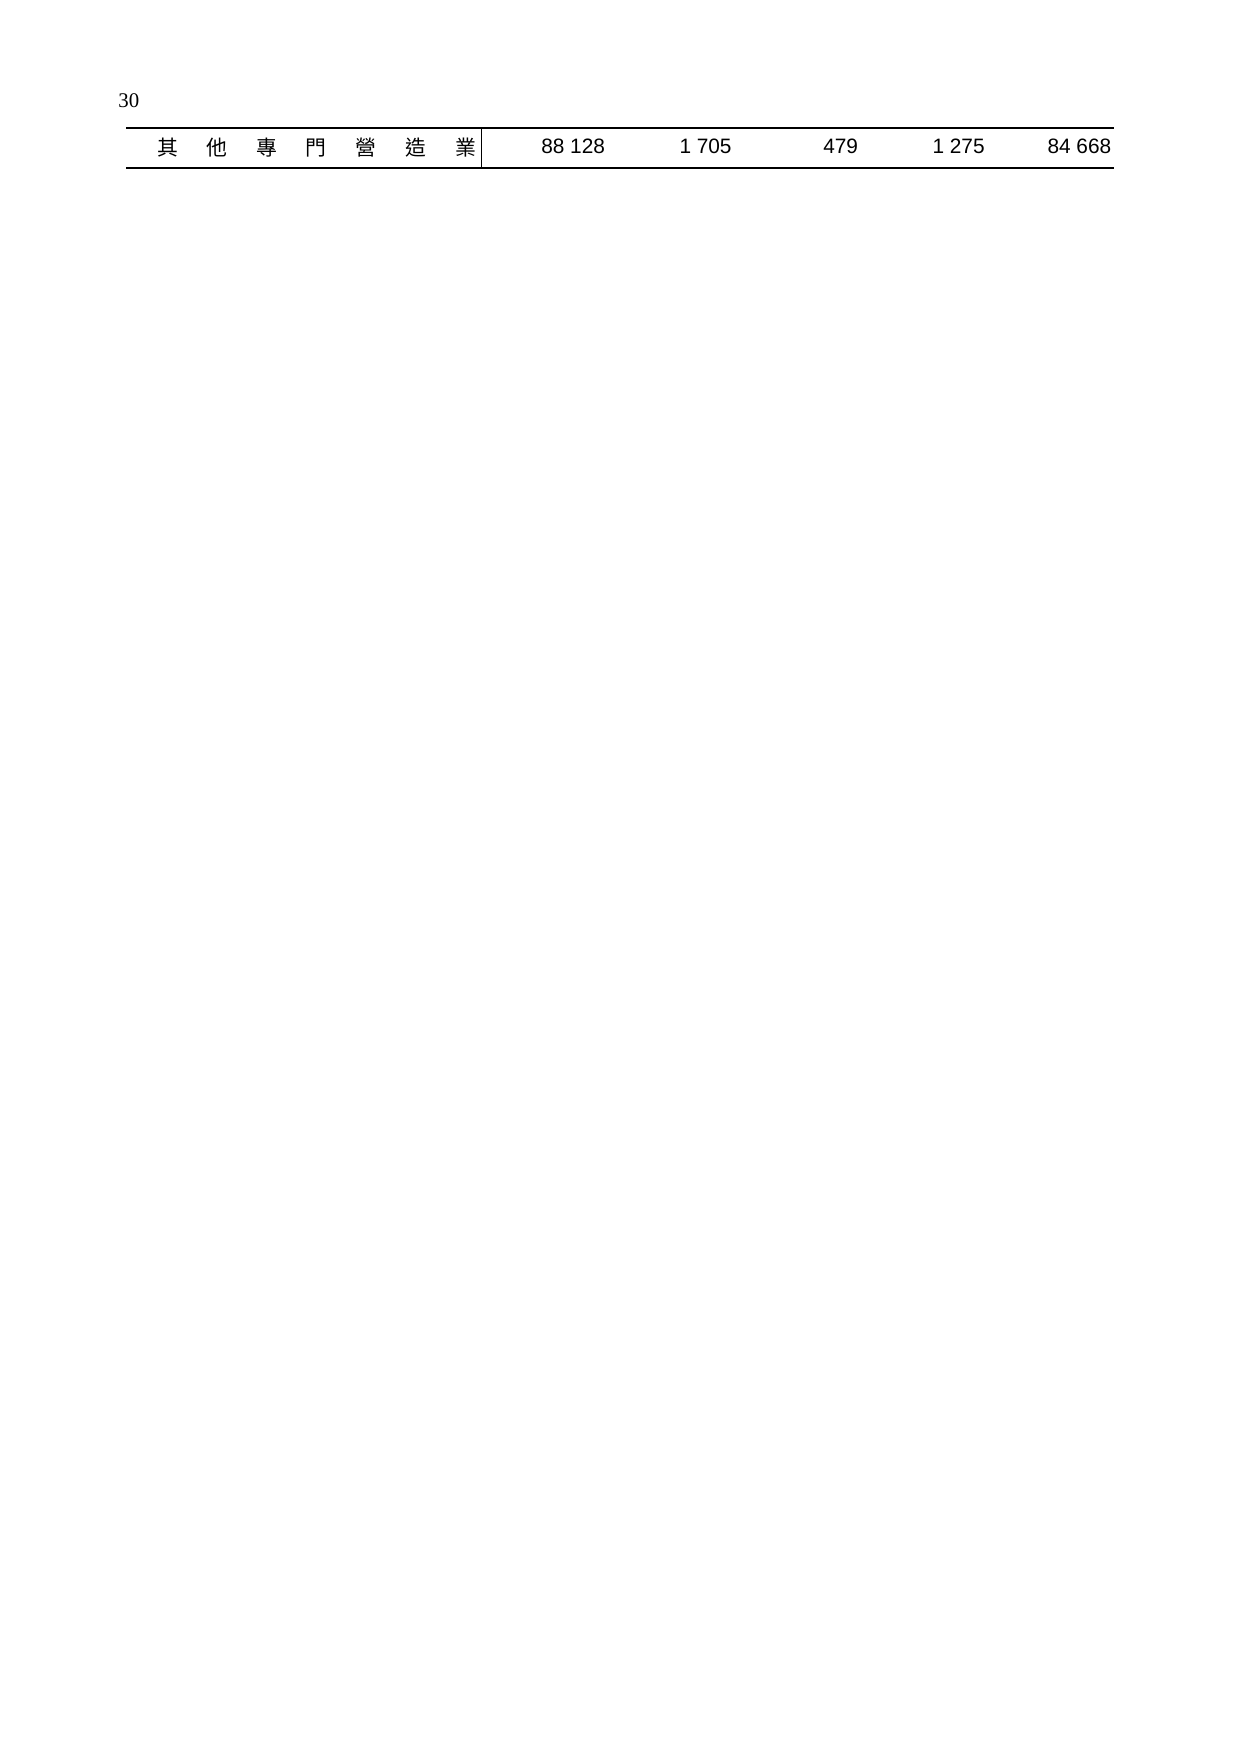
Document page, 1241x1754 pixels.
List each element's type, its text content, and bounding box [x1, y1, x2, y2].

table_cell 479 [734, 129, 861, 167]
table_cell 84 668 [987, 129, 1114, 167]
table_cell 1 275 [861, 129, 987, 167]
table_cell 1 705 [608, 129, 734, 167]
table_cell 其他專門營造業 [126, 129, 481, 167]
table_cell 88 128 [482, 129, 608, 167]
